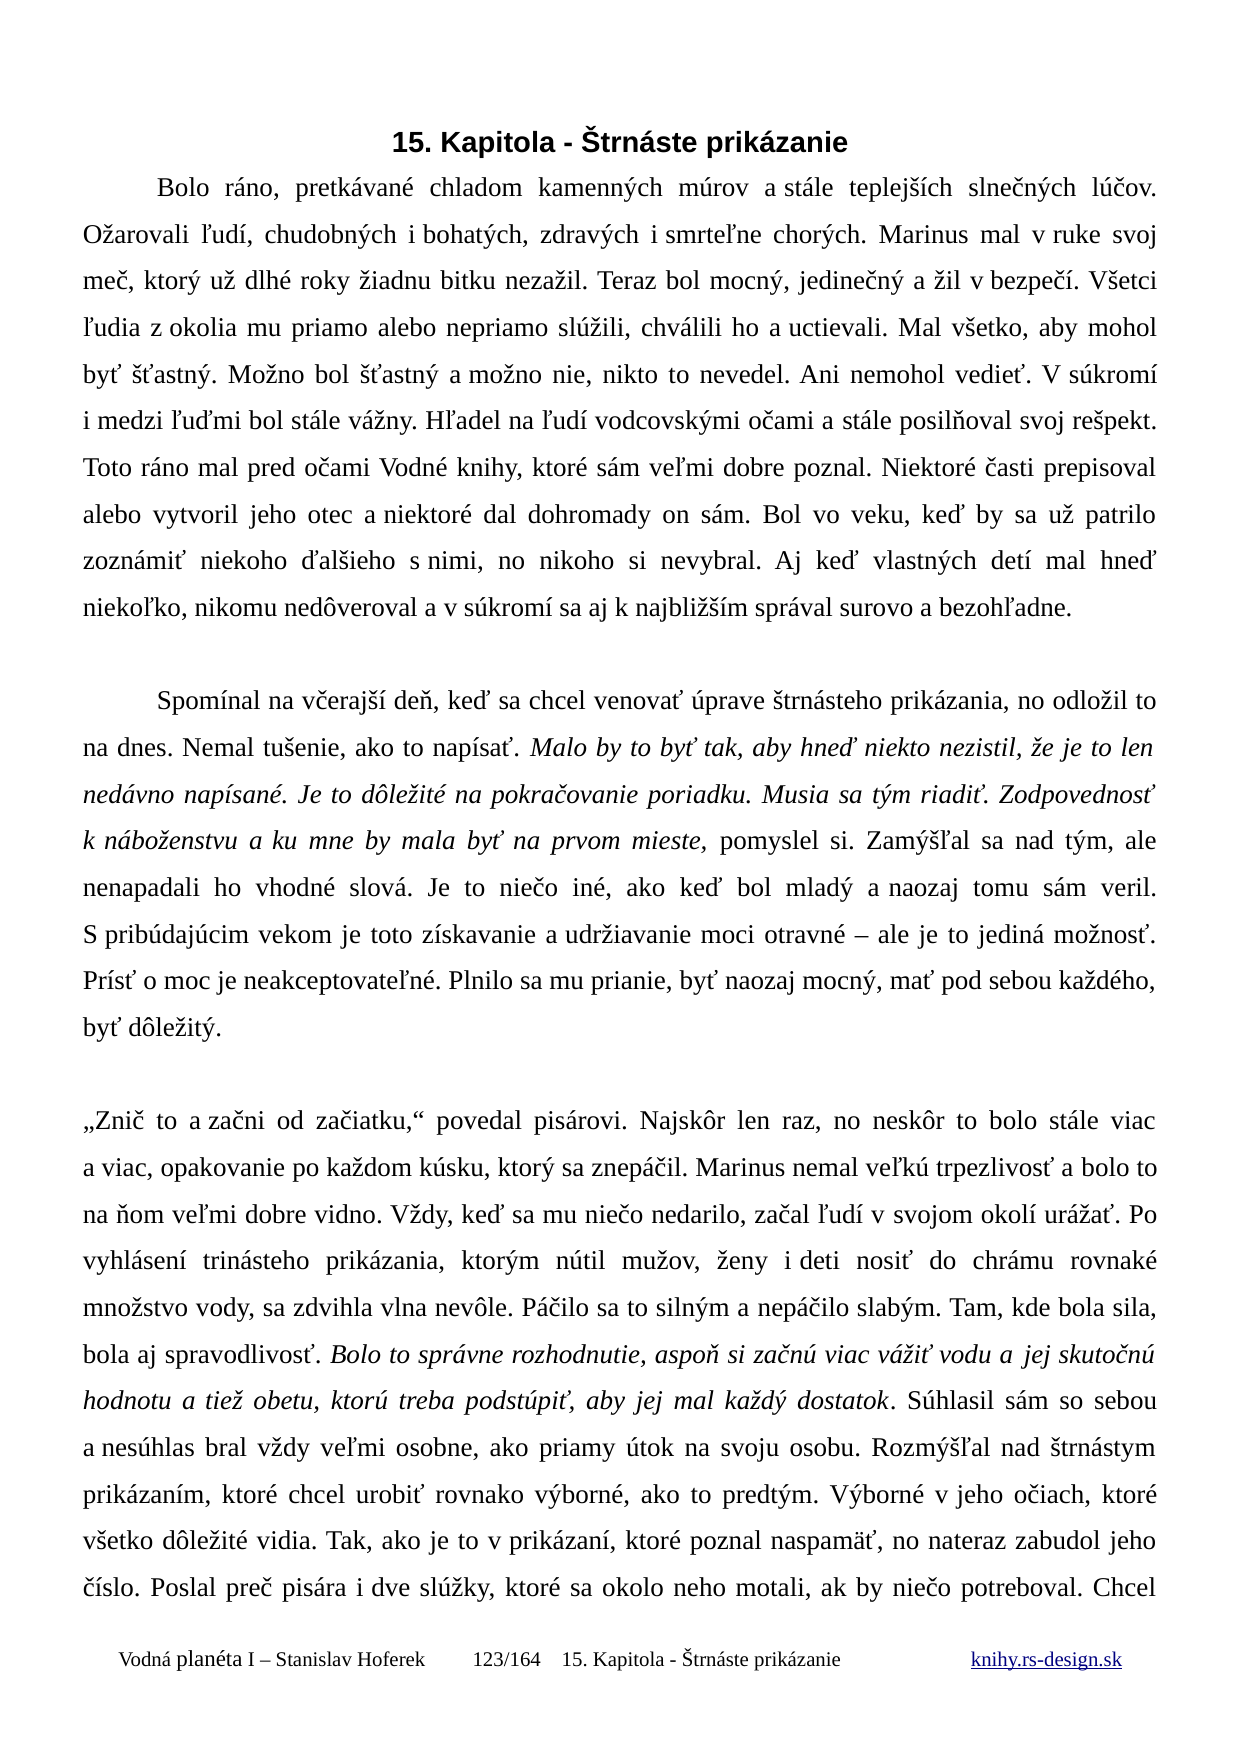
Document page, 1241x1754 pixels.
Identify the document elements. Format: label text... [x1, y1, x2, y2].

text „Znič to a začni od začiatku,“ povedal pisárovi. Najskôr len raz, no neskôr to bolo stále viac a viac, opakovanie po každom kúsku, ktorý sa znepáčil. Marinus nemal veľkú trpezlivosť a bolo to na ňom veľmi dobre vidno. Vždy, keď sa mu niečo nedarilo, začal ľudí v svojom okolí urážať. Po vyhlásení trinásteho prikázania, ktorým nútil mužov, ženy i deti nosiť do chrámu rovnaké množstvo vody, sa zdvihla vlna nevôle. Páčilo sa to silným a nepáčilo slabým. Tam, kde bola sila, bola aj spravodlivosť. Bolo to správne rozhodnutie, aspoň si začnú viac vážiť vodu a jej skutočnú hodnotu a tiež obetu, ktorú treba podstúpiť, aby jej mal každý dostatok. Súhlasil sám so sebou a nesúhlas bral vždy veľmi osobne, ako priamy útok na svoju osobu. Rozmýšľal nad štrnástym prikázaním, ktoré chcel urobiť rovnako výborné, ako to predtým. Výborné v jeho očiach, ktoré všetko dôležité vidia. Tak, ako je to v prikázaní, ktoré poznal naspamäť, no nateraz zabudol jeho číslo. Poslal preč pisára i dve slúžky, ktoré sa okolo neho motali, ak by niečo potreboval. Chcel [83, 1104, 1157, 1602]
subtitle 15. Kapitola - Štrnáste prikázanie [83, 125, 1157, 159]
text Bolo ráno, pretkávané chladom kamenných múrov a stále teplejších slnečných lúčov. Ožarovali ľudí, chudobných i bohatých, zdravých i smrteľne chorých. Marinus mal v ruke svoj meč, ktorý už dlhé roky žiadnu bitku nezažil. Teraz bol mocný, jedinečný a žil v bezpečí. Všetci ľudia z okolia mu priamo alebo nepriamo slúžili, chválili ho a uctievali. Mal všetko, aby mohol byť šťastný. Možno bol šťastný a možno nie, nikto to nevedel. Ani nemohol vedieť. V súkromí i medzi ľuďmi bol stále vážny. Hľadel na ľudí vodcovskými očami a stále posilňoval svoj rešpekt. Toto ráno mal pred očami Vodné knihy, ktoré sám veľmi dobre poznal. Niektoré časti prepisoval alebo vytvoril jeho otec a niektoré dal dohromady on sám. Bol vo veku, keď by sa už patrilo zoznámiť niekoho ďalšieho s nimi, no nikoho si nevybral. Aj keď vlastných detí mal hneď niekoľko, nikomu nedôveroval a v súkromí sa aj k najbližším správal surovo a bezohľadne. [83, 171, 1157, 622]
text Spomínal na včerajší deň, keď sa chcel venovať úprave štrnásteho prikázania, no odložil to na dnes. Nemal tušenie, ako to napísať. Malo by to byť tak, aby hneď niekto nezistil, že je to len nedávno napísané. Je to dôležité na pokračovanie poriadku. Musia sa tým riadiť. Zodpovednosť k náboženstvu a ku mne by mala byť na prvom mieste, pomyslel si. Zamýšľal sa nad tým, ale nenapadali ho vhodné slová. Je to niečo iné, ako keď bol mladý a naozaj tomu sám veril. S pribúdajúcim vekom je toto získavanie a udržiavanie moci otravné – ale je to jediná možnosť. Prísť o moc je neakceptovateľné. Plnilo sa mu prianie, byť naozaj mocný, mať pod sebou každého, byť dôležitý. [83, 684, 1157, 1042]
